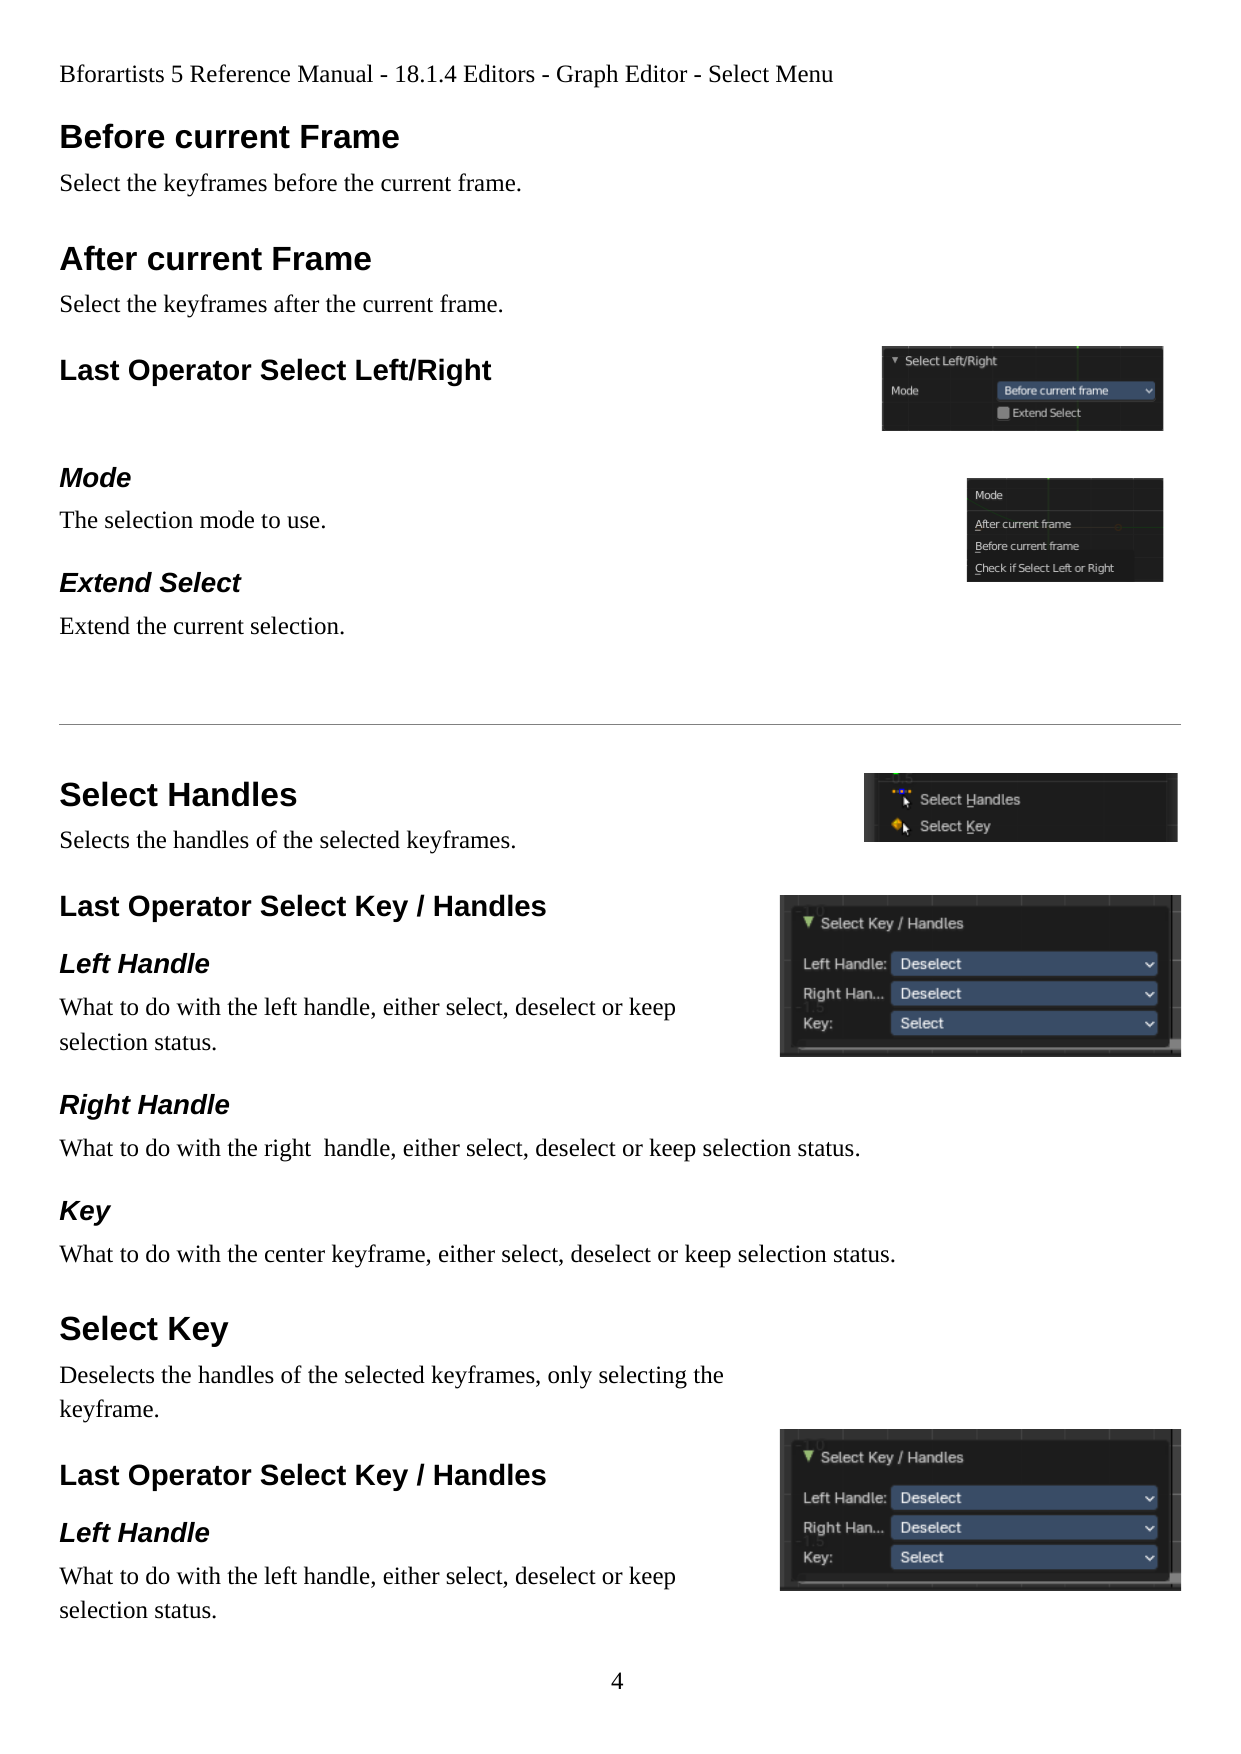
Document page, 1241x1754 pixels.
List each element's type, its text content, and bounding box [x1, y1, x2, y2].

subtitle Right Handle [59, 1088, 1181, 1120]
subtitle Mode [59, 461, 1181, 493]
picture [966, 478, 1164, 582]
picture [881, 346, 1164, 431]
picture [779, 895, 1182, 1057]
picture [864, 773, 1178, 842]
subtitle Last Operator Select Key / Handles [59, 1458, 779, 1492]
text Deselects the handles of the selected keyframes, only selecting the keyframe. [59, 1360, 1181, 1423]
text Select the keyframes after the current frame. [59, 289, 1181, 318]
text What to do with the center keyframe, either select, deselect or keep selection status. [59, 1239, 1181, 1267]
text What to do with the left handle, either select, deselect or keep selection status. [59, 1561, 1181, 1624]
subtitle Left Handle [59, 948, 779, 980]
subtitle Last Operator Select Key / Handles [59, 889, 1181, 923]
text Select the keyframes before the current frame. [59, 168, 1181, 197]
subtitle Select Key [59, 1308, 1181, 1347]
text What to do with the left handle, either select, deselect or keep selection status. [59, 992, 779, 1056]
subtitle Key [59, 1194, 1181, 1226]
text Extend the current selection. [59, 611, 1181, 640]
subtitle Extend Select [59, 567, 1181, 599]
subtitle After current Frame [59, 238, 1181, 277]
subtitle Before current Frame [59, 117, 1181, 156]
text What to do with the right handle, either select, deselect or keep selection status. [59, 1133, 1181, 1161]
text The selection mode to use. [59, 505, 966, 534]
picture [779, 1429, 1182, 1591]
subtitle Last Operator Select Left/Right [59, 353, 881, 387]
text Selects the handles of the selected keyframes. [59, 826, 1181, 854]
subtitle Left Handle [59, 1517, 779, 1548]
subtitle Select Handles [59, 774, 864, 813]
